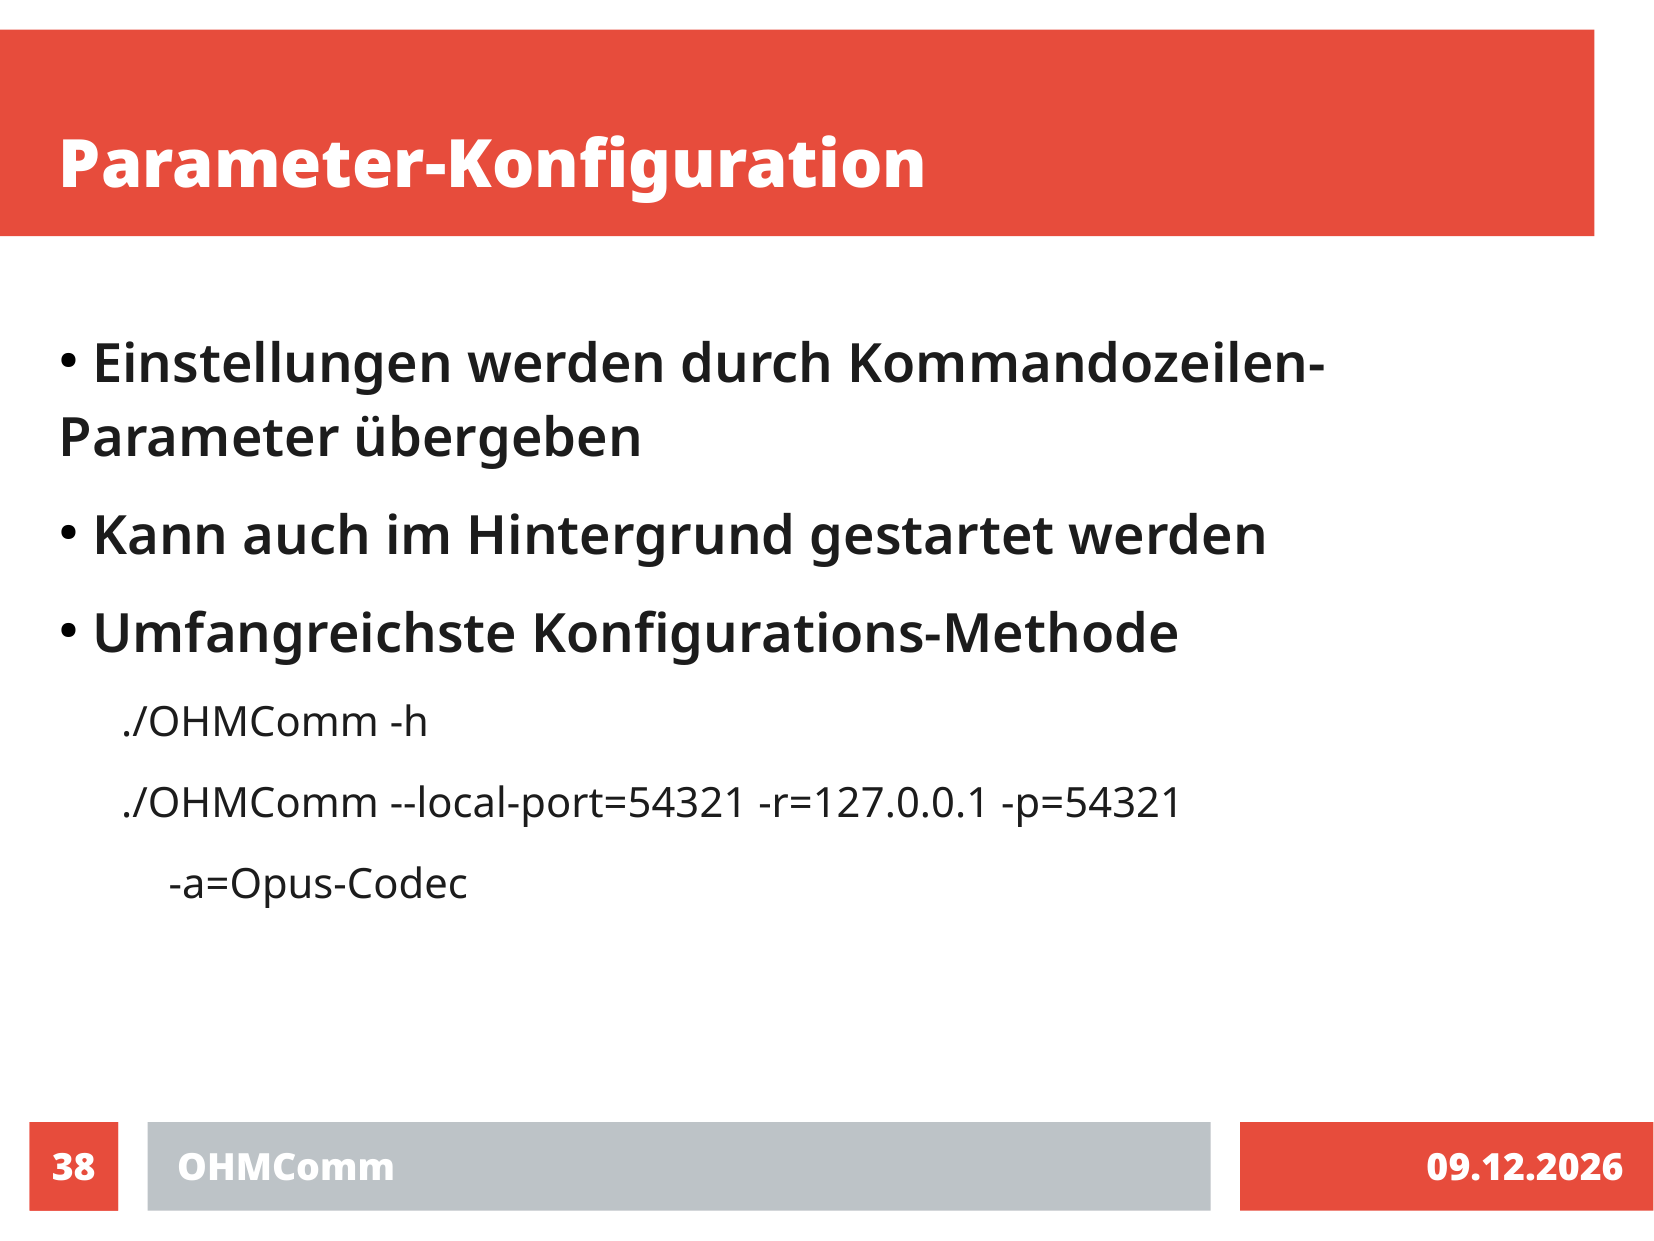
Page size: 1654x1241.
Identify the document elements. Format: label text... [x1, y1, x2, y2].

list Einstellungen werden durch Kommandozeilen-Parameter übergeben Kann auch im Hintergrund gestartet werden Umfangreichste Konfigurations-Methode ./OHMComm -h ./OHMComm --local-port=54321 -r=127.0.0.1 -p=54321 -a=Opus-Codec [59, 324, 1565, 1093]
title Parameter-Konfiguration [59, 59, 1595, 207]
